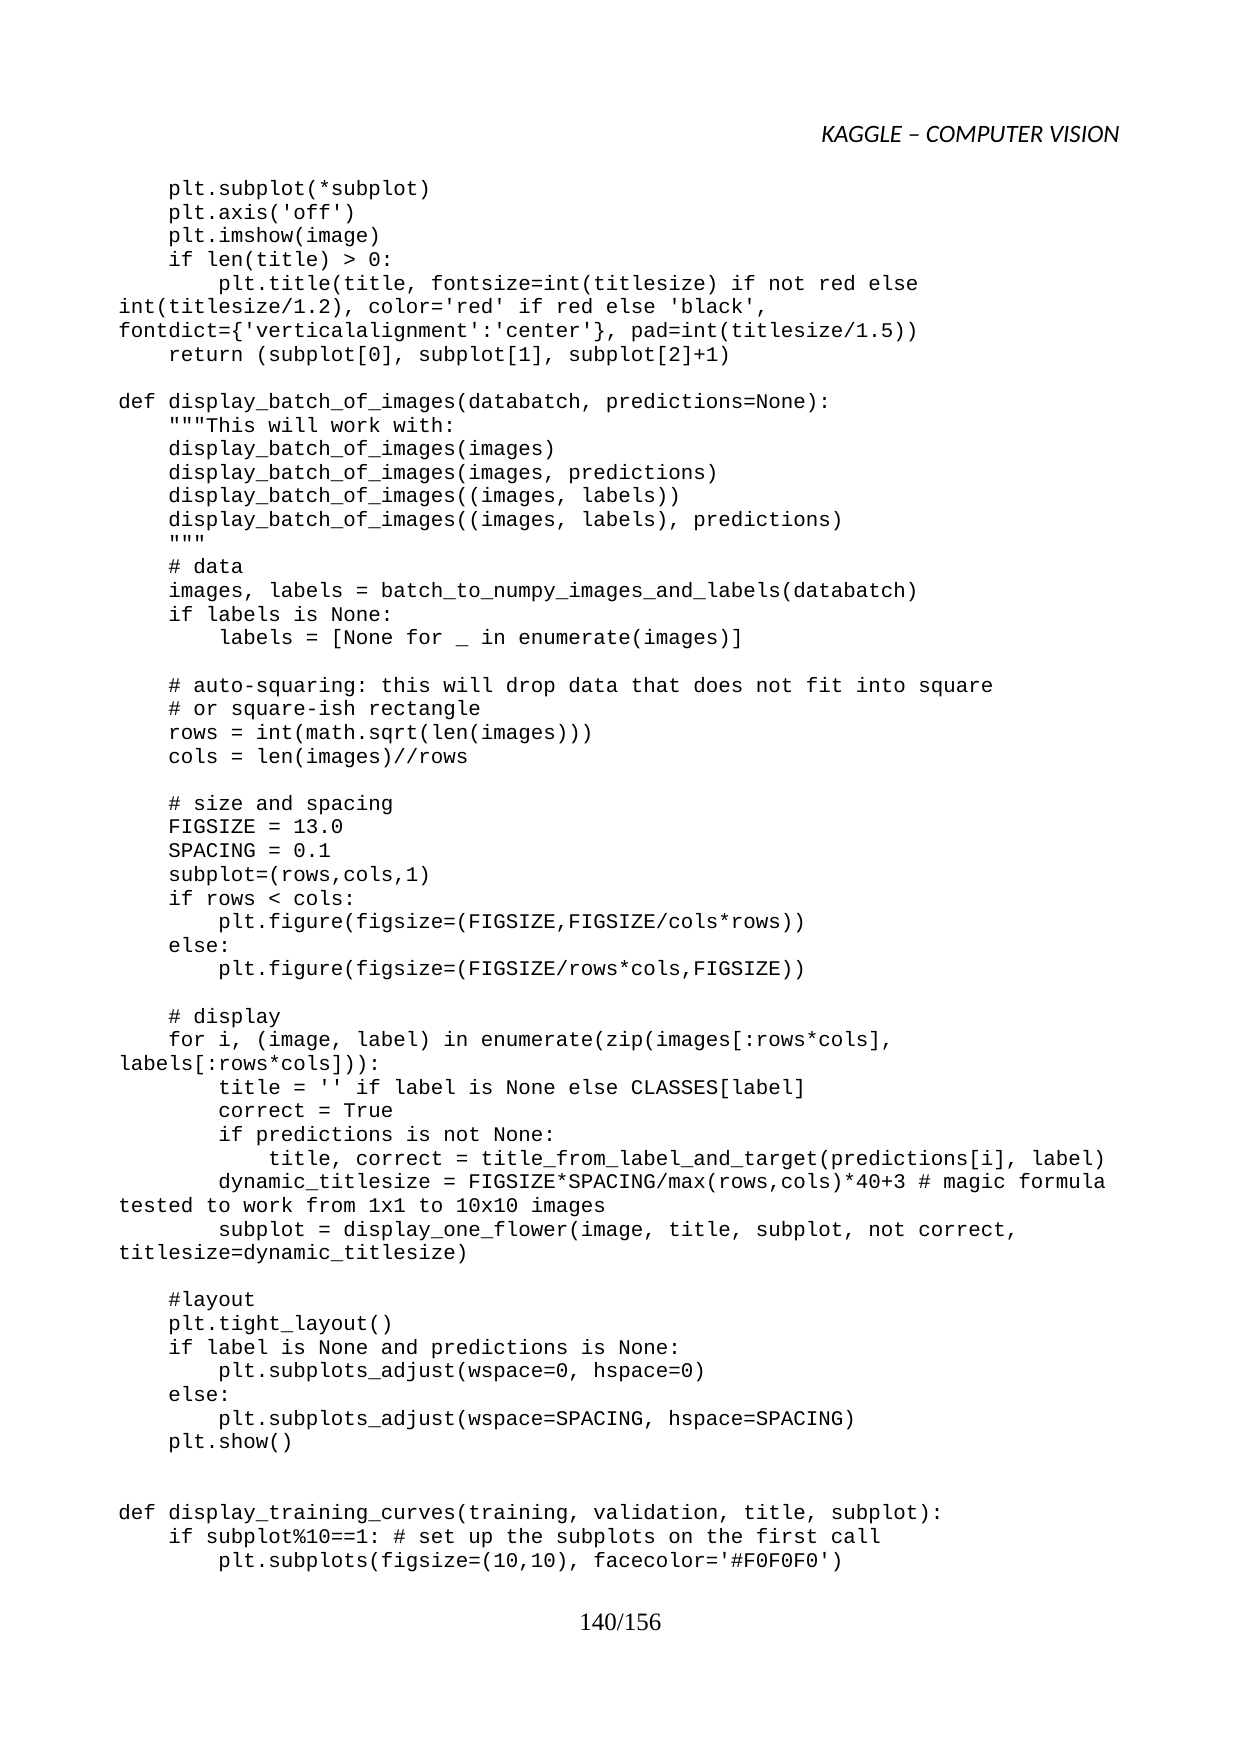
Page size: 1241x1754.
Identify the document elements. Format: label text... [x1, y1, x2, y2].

text else: [118, 1384, 1122, 1408]
text plt.subplots_adjust(wspace=0, hspace=0) [118, 1360, 1122, 1384]
text title, correct = title_from_label_and_target(predictions[i], label) [118, 1148, 1122, 1171]
text """ [118, 533, 1122, 556]
text def display_training_curves(training, validation, title, subplot): [118, 1502, 1122, 1526]
text # or square-ish rectangle [118, 698, 1122, 722]
text SPACING = 0.1 [118, 840, 1122, 864]
text """This will work with: [118, 414, 1122, 438]
text display_batch_of_images((images, labels), predictions) [118, 509, 1122, 533]
text plt.title(title, fontsize=int(titlesize) if not red else int(titlesize/1.2), color='red' if red else 'black', fontdict={'verticalalignment':'center'}, pad=int(titlesize/1.5)) [118, 273, 1122, 344]
text plt.axis('off') [118, 202, 1122, 225]
text def display_batch_of_images(databatch, predictions=None): [118, 391, 1122, 414]
text if rows < cols: [118, 887, 1122, 911]
text images, labels = batch_to_numpy_images_and_labels(databatch) [118, 580, 1122, 604]
text if label is None and predictions is None: [118, 1337, 1122, 1360]
text display_batch_of_images(images) [118, 438, 1122, 462]
text plt.imshow(image) [118, 225, 1122, 249]
text dynamic_titlesize = FIGSIZE*SPACING/max(rows,cols)*40+3 # magic formula tested to work from 1x1 to 10x10 images [118, 1171, 1122, 1218]
text rows = int(math.sqrt(len(images))) [118, 722, 1122, 746]
text else: [118, 935, 1122, 958]
text plt.subplots(figsize=(10,10), facecolor='#F0F0F0') [118, 1549, 1122, 1573]
text subplot = display_one_flower(image, title, subplot, not correct, titlesize=dynamic_titlesize) [118, 1218, 1122, 1266]
text display_batch_of_images((images, labels)) [118, 486, 1122, 509]
text cols = len(images)//rows [118, 746, 1122, 769]
text plt.figure(figsize=(FIGSIZE/rows*cols,FIGSIZE)) [118, 958, 1122, 982]
text # display [118, 1006, 1122, 1029]
text labels = [None for _ in enumerate(images)] [118, 627, 1122, 651]
text if len(title) > 0: [118, 249, 1122, 273]
text # size and spacing [118, 793, 1122, 817]
text if labels is None: [118, 604, 1122, 627]
text FIGSIZE = 13.0 [118, 817, 1122, 840]
text #layout [118, 1289, 1122, 1313]
text # auto-squaring: this will drop data that does not fit into square [118, 675, 1122, 698]
text plt.subplot(*subplot) [118, 178, 1122, 202]
text return (subplot[0], subplot[1], subplot[2]+1) [118, 344, 1122, 367]
text title = '' if label is None else CLASSES[label] [118, 1077, 1122, 1100]
text plt.figure(figsize=(FIGSIZE,FIGSIZE/cols*rows)) [118, 911, 1122, 935]
text subplot=(rows,cols,1) [118, 864, 1122, 887]
text # data [118, 556, 1122, 580]
text plt.show() [118, 1431, 1122, 1455]
text plt.subplots_adjust(wspace=SPACING, hspace=SPACING) [118, 1408, 1122, 1431]
text plt.tight_layout() [118, 1313, 1122, 1337]
text for i, (image, label) in enumerate(zip(images[:rows*cols], labels[:rows*cols])): [118, 1029, 1122, 1077]
text if predictions is not None: [118, 1124, 1122, 1148]
text display_batch_of_images(images, predictions) [118, 462, 1122, 486]
text correct = True [118, 1100, 1122, 1124]
text if subplot%10==1: # set up the subplots on the first call [118, 1526, 1122, 1549]
